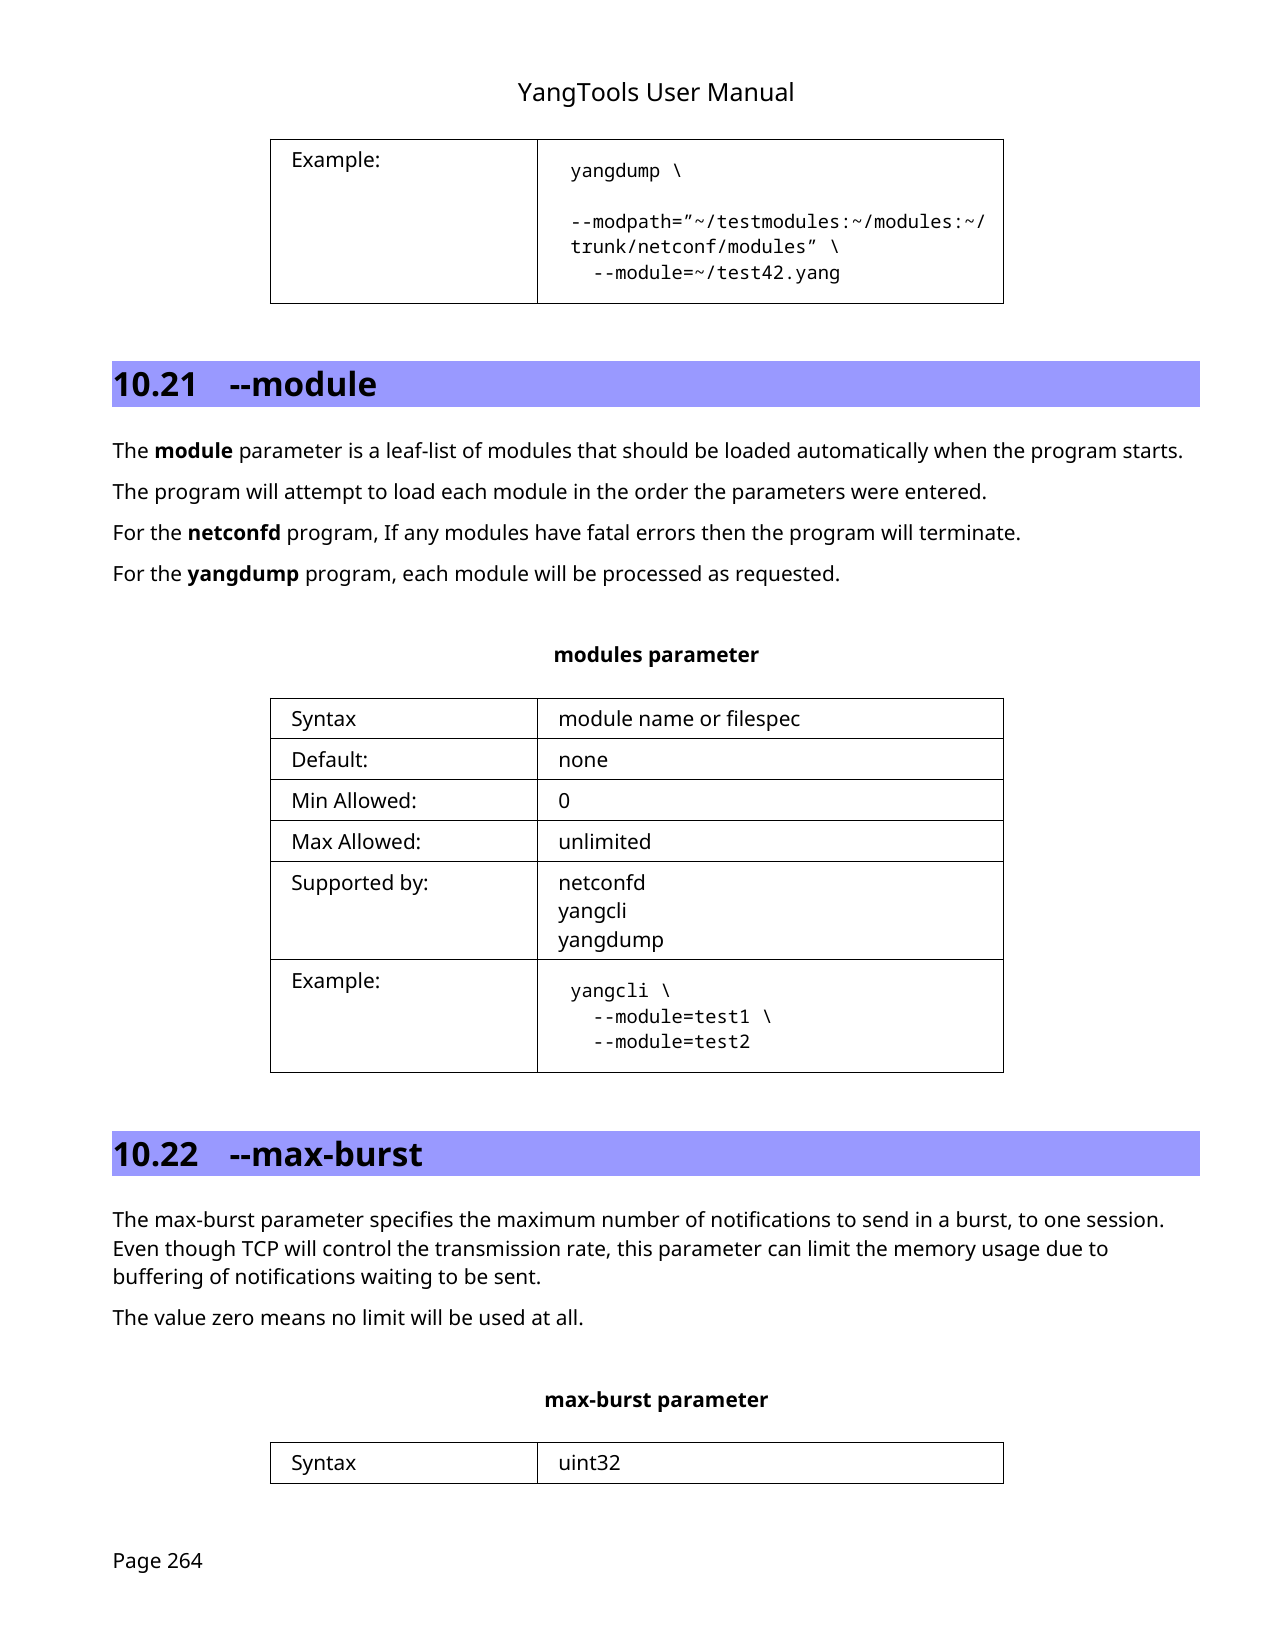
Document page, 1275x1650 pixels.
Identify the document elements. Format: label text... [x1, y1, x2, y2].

subtitle modules parameter [127, 641, 1185, 669]
table_cell yangcli \ --module=test1 \ --module=test2 [538, 960, 1003, 1072]
text The program will attempt to load each module in the order the parameters were entered. [112, 477, 1200, 505]
subtitle --max-burst [112, 1131, 1200, 1176]
table_cell Example: [271, 140, 537, 303]
table_cell unlimited [538, 821, 1003, 861]
table_cell none [538, 739, 1003, 779]
text The value zero means no limit will be used at all. [112, 1303, 1200, 1331]
table_cell yangdump \ --modpath=”~/testmodules:~/modules:~/trunk/netconf/modules” \ --module=~/test42.yang [538, 140, 1003, 303]
table_cell Supported by: [271, 862, 537, 959]
table_cell 0 [538, 780, 1003, 820]
table_cell netconfd yangcli yangdump [538, 862, 1003, 959]
text The max-burst parameter specifies the maximum number of notifications to send in a burst, to one session. Even though TCP will control the transmission rate, this parameter can limit the memory usage due to buffering of notifications waiting to be sent. [112, 1205, 1200, 1291]
table_cell Default: [271, 739, 537, 779]
table_cell Max Allowed: [271, 821, 537, 861]
table_cell Example: [271, 960, 537, 1072]
text For the yangdump program, each module will be processed as requested. [112, 559, 1200, 587]
table_cell Min Allowed: [271, 780, 537, 820]
table_header Syntax [271, 699, 537, 738]
text The module parameter is a leaf-list of modules that should be loaded automatically when the program starts. [112, 436, 1200, 464]
table_header Syntax [271, 1443, 537, 1483]
subtitle --module [112, 361, 1200, 407]
table_header module name or filespec [538, 699, 1003, 738]
text For the netconfd program, If any modules have fatal errors then the program will terminate. [112, 518, 1200, 546]
subtitle max-burst parameter [127, 1385, 1185, 1413]
table_header uint32 [538, 1443, 1003, 1483]
